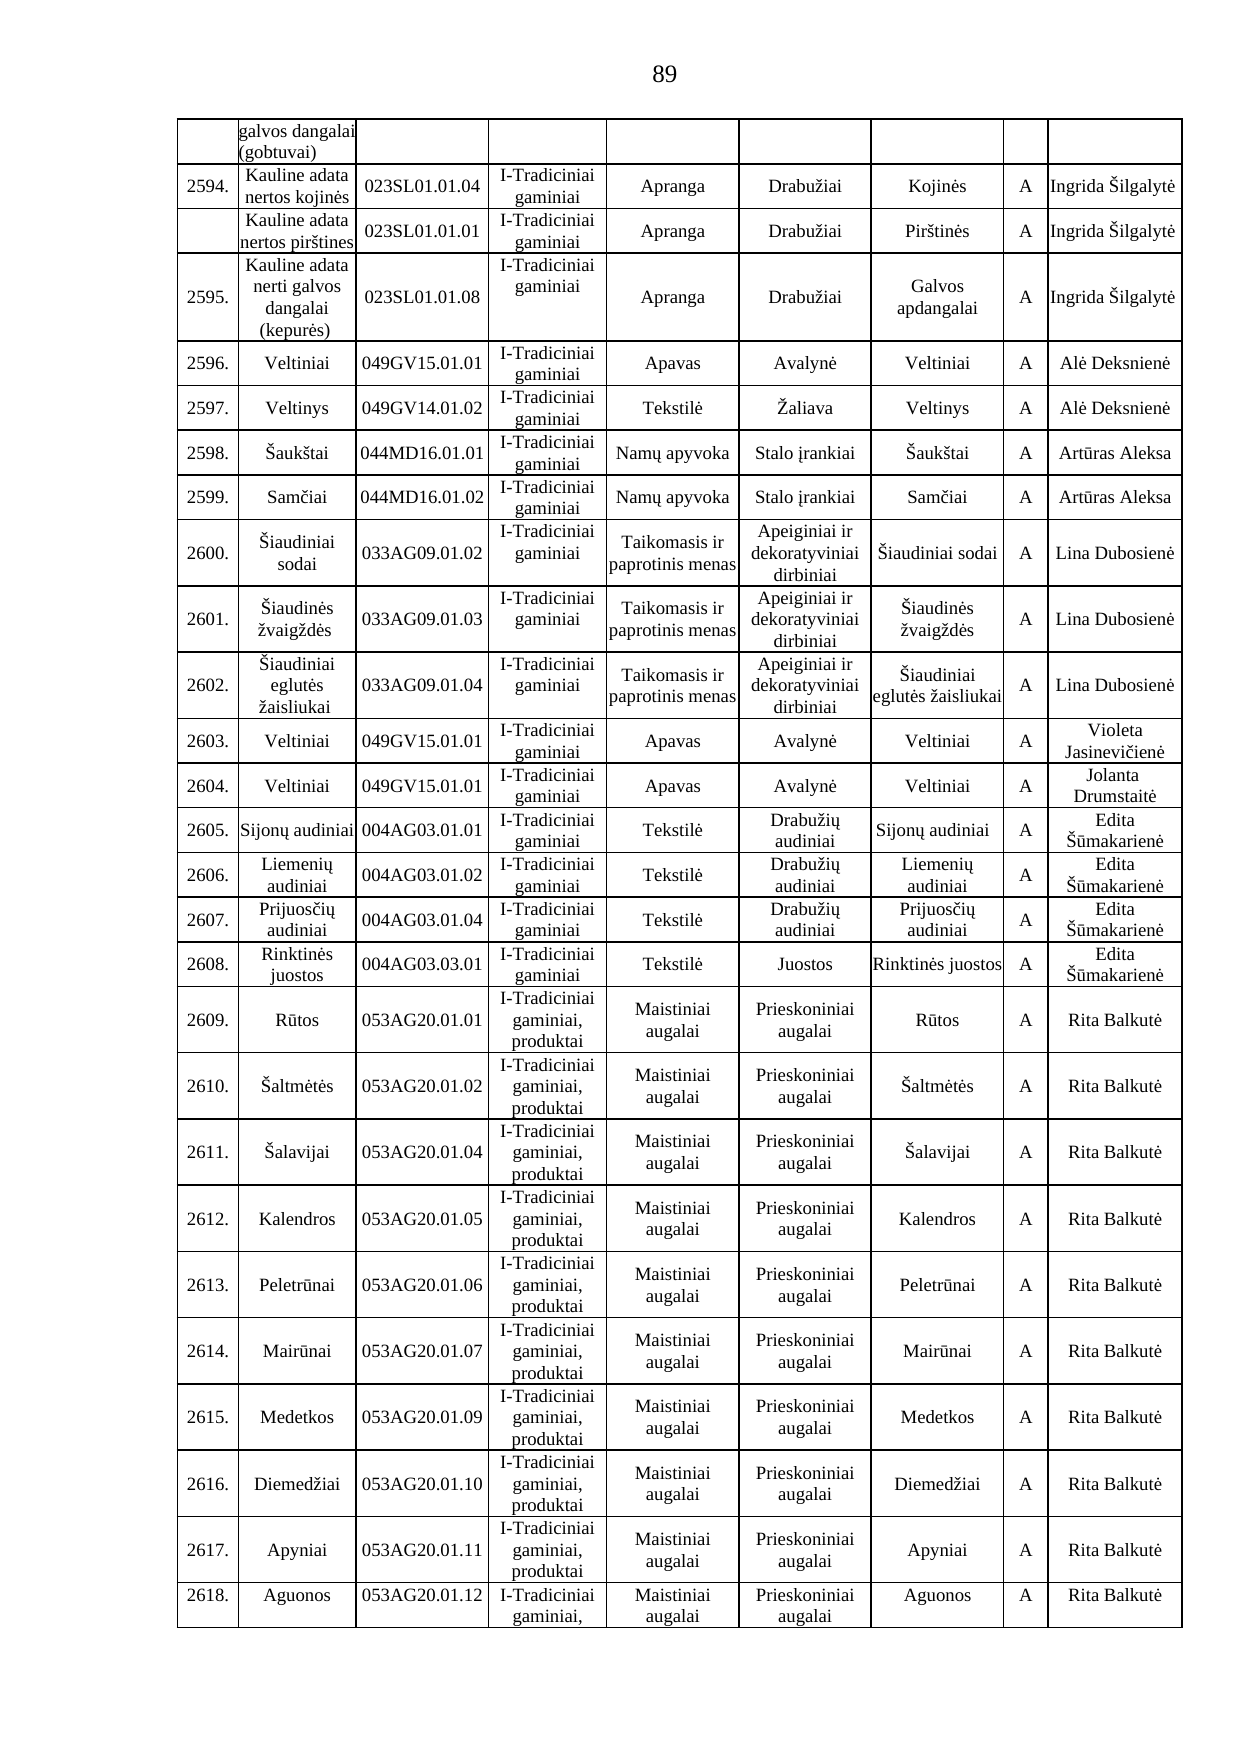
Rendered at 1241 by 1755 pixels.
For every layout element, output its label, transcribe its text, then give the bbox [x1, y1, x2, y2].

table_cell Rita Balkutė [1049, 1583, 1181, 1627]
table_cell Rita Balkutė [1049, 1385, 1181, 1449]
table_cell [740, 120, 870, 163]
table_cell 044MD16.01.02 [357, 476, 488, 519]
table_cell Apeiginiai ir dekoratyviniai dirbiniai [740, 653, 870, 717]
table_cell [1004, 120, 1047, 163]
table_cell Prieskoniniai augalai [740, 1252, 870, 1317]
table_cell 053AG20.01.11 [357, 1517, 488, 1582]
table_cell Apranga [607, 165, 738, 207]
table_cell Šiaudiniai sodai [239, 520, 355, 585]
table_cell Šaltmėtės [872, 1053, 1003, 1118]
table_cell 023SL01.01.01 [357, 209, 488, 252]
table_cell Tekstilė [607, 386, 738, 429]
table_cell Edita Šūmakarienė [1049, 898, 1181, 941]
table_cell Lina Dubosienė [1049, 520, 1181, 585]
table_cell I-Tradiciniai gaminiai [489, 808, 606, 852]
table_cell Samčiai [239, 476, 355, 519]
table_cell Rita Balkutė [1049, 1517, 1181, 1582]
table_cell 053AG20.01.04 [357, 1120, 488, 1184]
table_cell Šaukštai [872, 431, 1003, 474]
table_cell A [1004, 1385, 1047, 1449]
table_cell 2600. [178, 520, 238, 585]
table_cell I-Tradiciniai gaminiai, [489, 1583, 606, 1627]
table_cell I-Tradiciniai gaminiai, produktai [489, 1252, 606, 1317]
table_cell I-Tradiciniai gaminiai [489, 165, 606, 207]
table_cell [178, 209, 238, 252]
table_cell Šaukštai [239, 431, 355, 474]
table_cell Alė Deksnienė [1049, 386, 1181, 429]
table_cell Liemenių audiniai [239, 853, 355, 896]
table_cell Maistiniai augalai [607, 1053, 738, 1118]
table_cell Drabužių audiniai [740, 853, 870, 896]
table_cell 053AG20.01.10 [357, 1451, 488, 1516]
table_cell Tekstilė [607, 943, 738, 986]
table_cell Lina Dubosienė [1049, 587, 1181, 651]
table_cell 2617. [178, 1517, 238, 1582]
table_cell 033AG09.01.04 [357, 653, 488, 717]
table_cell 2608. [178, 943, 238, 986]
table_cell I-Tradiciniai gaminiai, produktai [489, 1120, 606, 1184]
table_cell I-Tradiciniai gaminiai, produktai [489, 1318, 606, 1383]
table_cell Maistiniai augalai [607, 1252, 738, 1317]
table_cell Prieskoniniai augalai [740, 1053, 870, 1118]
table_cell Drabužiai [740, 165, 870, 207]
table_cell 2607. [178, 898, 238, 941]
table_cell Pirštinės [872, 209, 1003, 252]
table_cell Stalo įrankiai [740, 476, 870, 519]
table_cell Prieskoniniai augalai [740, 1385, 870, 1449]
table_cell Prieskoniniai augalai [740, 1451, 870, 1516]
table_cell Avalynė [740, 342, 870, 385]
table_cell Apyniai [872, 1517, 1003, 1582]
table_cell I-Tradiciniai gaminiai, produktai [489, 1451, 606, 1516]
table_cell [178, 120, 238, 163]
table_cell 053AG20.01.07 [357, 1318, 488, 1383]
table_cell A [1004, 898, 1047, 941]
table_cell Kalendros [872, 1186, 1003, 1251]
table_cell Šaltmėtės [239, 1053, 355, 1118]
table_cell Avalynė [740, 719, 870, 762]
table_cell Apranga [607, 209, 738, 252]
table_cell I-Tradiciniai gaminiai [489, 898, 606, 941]
table_cell Rita Balkutė [1049, 987, 1181, 1052]
table_cell A [1004, 1053, 1047, 1118]
table_cell Stalo įrankiai [740, 431, 870, 474]
table_cell 053AG20.01.12 [357, 1583, 488, 1627]
table_cell Rinktinės juostos [872, 943, 1003, 986]
table_cell [357, 120, 488, 163]
table_cell Prieskoniniai augalai [740, 1583, 870, 1627]
table_cell Galvos apdangalai [872, 254, 1003, 340]
table_cell 2595. [178, 254, 238, 340]
table_cell Prieskoniniai augalai [740, 1517, 870, 1582]
table_cell I-Tradiciniai gaminiai [489, 853, 606, 896]
table_cell 2615. [178, 1385, 238, 1449]
table_cell 2610. [178, 1053, 238, 1118]
table_cell Diemedžiai [239, 1451, 355, 1516]
table_cell Veltiniai [872, 719, 1003, 762]
table_cell 053AG20.01.01 [357, 987, 488, 1052]
table_cell Šiaudinės žvaigždės [872, 587, 1003, 651]
table_cell A [1004, 386, 1047, 429]
table_cell Apavas [607, 764, 738, 807]
table_cell Alė Deksnienė [1049, 342, 1181, 385]
table_cell A [1004, 209, 1047, 252]
table_cell I-Tradiciniai gaminiai [489, 587, 606, 651]
table_cell I-Tradiciniai gaminiai, produktai [489, 1385, 606, 1449]
table_cell I-Tradiciniai gaminiai [489, 342, 606, 385]
table_cell I-Tradiciniai gaminiai [489, 254, 606, 340]
table_cell Maistiniai augalai [607, 1583, 738, 1627]
table_cell Taikomasis ir paprotinis menas [607, 653, 738, 717]
table_cell Prijuosčių audiniai [239, 898, 355, 941]
table_cell 2603. [178, 719, 238, 762]
table_cell Violeta Jasinevičienė [1049, 719, 1181, 762]
table_cell Prieskoniniai augalai [740, 1186, 870, 1251]
table_cell Šiaudiniai eglutės žaisliukai [239, 653, 355, 717]
table_cell Ingrida Šilgalytė [1049, 209, 1181, 252]
table_cell A [1004, 1451, 1047, 1516]
table_cell A [1004, 853, 1047, 896]
table_cell 044MD16.01.01 [357, 431, 488, 474]
table_cell Drabužių audiniai [740, 808, 870, 852]
table_cell I-Tradiciniai gaminiai, produktai [489, 1186, 606, 1251]
table_cell Šalavijai [239, 1120, 355, 1184]
table_cell 2612. [178, 1186, 238, 1251]
table_cell Maistiniai augalai [607, 987, 738, 1052]
table_cell Avalynė [740, 764, 870, 807]
table_cell Kauline adata nertos pirštines [239, 209, 355, 252]
table_cell 2604. [178, 764, 238, 807]
table_cell Tekstilė [607, 853, 738, 896]
table_cell Šiaudiniai eglutės žaisliukai [872, 653, 1003, 717]
table_cell I-Tradiciniai gaminiai [489, 653, 606, 717]
table_cell 2601. [178, 587, 238, 651]
table_cell 2613. [178, 1252, 238, 1317]
table_cell I-Tradiciniai gaminiai [489, 386, 606, 429]
table_cell Kojinės [872, 165, 1003, 207]
table_cell Drabužiai [740, 209, 870, 252]
table_cell 2618. [178, 1583, 238, 1627]
table_cell A [1004, 1517, 1047, 1582]
table_cell Edita Šūmakarienė [1049, 853, 1181, 896]
table_cell 049GV15.01.01 [357, 342, 488, 385]
table_cell Šiaudinės žvaigždės [239, 587, 355, 651]
table_cell Edita Šūmakarienė [1049, 808, 1181, 852]
table_cell Peletrūnai [239, 1252, 355, 1317]
table_cell Veltiniai [872, 342, 1003, 385]
table_cell A [1004, 520, 1047, 585]
table_cell Maistiniai augalai [607, 1318, 738, 1383]
table_cell Jolanta Drumstaitė [1049, 764, 1181, 807]
table_cell Medetkos [239, 1385, 355, 1449]
table_cell 2596. [178, 342, 238, 385]
table_cell Rinktinės juostos [239, 943, 355, 986]
table_cell Veltiniai [239, 764, 355, 807]
table_cell 2611. [178, 1120, 238, 1184]
table_cell 053AG20.01.09 [357, 1385, 488, 1449]
table_cell 049GV15.01.01 [357, 719, 488, 762]
table_cell Maistiniai augalai [607, 1385, 738, 1449]
table_cell Ingrida Šilgalytė [1049, 165, 1181, 207]
table_cell I-Tradiciniai gaminiai, produktai [489, 987, 606, 1052]
table_cell 053AG20.01.06 [357, 1252, 488, 1317]
table_cell Mairūnai [872, 1318, 1003, 1383]
table_cell [872, 120, 1003, 163]
table_cell 004AG03.01.02 [357, 853, 488, 896]
table_cell Apeiginiai ir dekoratyviniai dirbiniai [740, 520, 870, 585]
table_cell Prieskoniniai augalai [740, 1318, 870, 1383]
table_cell Šiaudiniai sodai [872, 520, 1003, 585]
table_cell Rūtos [239, 987, 355, 1052]
table_cell A [1004, 342, 1047, 385]
table_cell A [1004, 943, 1047, 986]
table_cell Taikomasis ir paprotinis menas [607, 520, 738, 585]
table_cell 2598. [178, 431, 238, 474]
table_cell Apavas [607, 719, 738, 762]
table_cell 004AG03.03.01 [357, 943, 488, 986]
table_cell galvos dangalai (gobtuvai) [239, 120, 355, 163]
table_cell Žaliava [740, 386, 870, 429]
table_cell A [1004, 987, 1047, 1052]
table_cell 004AG03.01.04 [357, 898, 488, 941]
table_cell Medetkos [872, 1385, 1003, 1449]
table_cell Rita Balkutė [1049, 1252, 1181, 1317]
table_cell Rita Balkutė [1049, 1120, 1181, 1184]
table_cell A [1004, 1252, 1047, 1317]
table_cell Drabužių audiniai [740, 898, 870, 941]
table_cell Veltiniai [239, 719, 355, 762]
table_cell Artūras Aleksa [1049, 476, 1181, 519]
table_cell 023SL01.01.04 [357, 165, 488, 207]
table_cell [489, 120, 606, 163]
table_cell 033AG09.01.02 [357, 520, 488, 585]
table_cell Tekstilė [607, 808, 738, 852]
table_cell Apeiginiai ir dekoratyviniai dirbiniai [740, 587, 870, 651]
table_cell Kauline adata nertos kojinės [239, 165, 355, 207]
table_cell A [1004, 764, 1047, 807]
table_cell A [1004, 1186, 1047, 1251]
table_cell I-Tradiciniai gaminiai [489, 520, 606, 585]
table_cell Aguonos [872, 1583, 1003, 1627]
table_cell A [1004, 431, 1047, 474]
table_cell 049GV15.01.01 [357, 764, 488, 807]
table_cell Šalavijai [872, 1120, 1003, 1184]
table_cell Taikomasis ir paprotinis menas [607, 587, 738, 651]
table_cell Rita Balkutė [1049, 1053, 1181, 1118]
table_cell 049GV14.01.02 [357, 386, 488, 429]
table_cell I-Tradiciniai gaminiai, produktai [489, 1517, 606, 1582]
table_cell I-Tradiciniai gaminiai [489, 431, 606, 474]
table_cell Prieskoniniai augalai [740, 987, 870, 1052]
table_cell Apranga [607, 254, 738, 340]
table_cell A [1004, 653, 1047, 717]
table_cell Mairūnai [239, 1318, 355, 1383]
table_cell I-Tradiciniai gaminiai [489, 764, 606, 807]
table_cell Artūras Aleksa [1049, 431, 1181, 474]
table_cell 004AG03.01.01 [357, 808, 488, 852]
table_cell Sijonų audiniai [239, 808, 355, 852]
table_cell Liemenių audiniai [872, 853, 1003, 896]
table_cell Namų apyvoka [607, 476, 738, 519]
table_cell I-Tradiciniai gaminiai [489, 209, 606, 252]
table_cell Namų apyvoka [607, 431, 738, 474]
table_cell A [1004, 1583, 1047, 1627]
table_cell Kalendros [239, 1186, 355, 1251]
table_cell Apyniai [239, 1517, 355, 1582]
table_cell 2614. [178, 1318, 238, 1383]
table_cell 053AG20.01.05 [357, 1186, 488, 1251]
table_cell 2616. [178, 1451, 238, 1516]
table_cell A [1004, 808, 1047, 852]
table_cell Peletrūnai [872, 1252, 1003, 1317]
table_cell Tekstilė [607, 898, 738, 941]
table_cell 2606. [178, 853, 238, 896]
table_cell Maistiniai augalai [607, 1186, 738, 1251]
table_cell Maistiniai augalai [607, 1517, 738, 1582]
table_cell Edita Šūmakarienė [1049, 943, 1181, 986]
table_cell 033AG09.01.03 [357, 587, 488, 651]
table_cell Kauline adata nerti galvos dangalai (kepurės) [239, 254, 355, 340]
table_cell 023SL01.01.08 [357, 254, 488, 340]
table_cell Apavas [607, 342, 738, 385]
table_cell I-Tradiciniai gaminiai [489, 476, 606, 519]
table_cell Rūtos [872, 987, 1003, 1052]
table_cell 2602. [178, 653, 238, 717]
table_cell 053AG20.01.02 [357, 1053, 488, 1118]
table_cell A [1004, 1120, 1047, 1184]
table_cell Veltiniai [239, 342, 355, 385]
table_cell I-Tradiciniai gaminiai [489, 943, 606, 986]
table_cell Veltinys [872, 386, 1003, 429]
table_cell Rita Balkutė [1049, 1186, 1181, 1251]
table_cell Veltinys [239, 386, 355, 429]
table_cell Diemedžiai [872, 1451, 1003, 1516]
table_cell I-Tradiciniai gaminiai [489, 719, 606, 762]
table_cell A [1004, 719, 1047, 762]
table_cell 2594. [178, 165, 238, 207]
table_cell A [1004, 165, 1047, 207]
table_cell Maistiniai augalai [607, 1120, 738, 1184]
table_cell Juostos [740, 943, 870, 986]
table_cell Drabužiai [740, 254, 870, 340]
table_cell Ingrida Šilgalytė [1049, 254, 1181, 340]
table_cell Sijonų audiniai [872, 808, 1003, 852]
table_cell Prieskoniniai augalai [740, 1120, 870, 1184]
table_cell Lina Dubosienė [1049, 653, 1181, 717]
table_cell Prijuosčių audiniai [872, 898, 1003, 941]
table_cell A [1004, 476, 1047, 519]
table_cell [1049, 120, 1181, 163]
table_cell Rita Balkutė [1049, 1318, 1181, 1383]
table_cell Veltiniai [872, 764, 1003, 807]
table_cell 2605. [178, 808, 238, 852]
table_cell [607, 120, 738, 163]
table_cell Rita Balkutė [1049, 1451, 1181, 1516]
table_cell A [1004, 587, 1047, 651]
table_cell I-Tradiciniai gaminiai, produktai [489, 1053, 606, 1118]
table_cell A [1004, 1318, 1047, 1383]
table_cell 2609. [178, 987, 238, 1052]
table_cell A [1004, 254, 1047, 340]
table_cell Samčiai [872, 476, 1003, 519]
table_cell 2599. [178, 476, 238, 519]
table_cell 2597. [178, 386, 238, 429]
table_cell Maistiniai augalai [607, 1451, 738, 1516]
table_cell Aguonos [239, 1583, 355, 1627]
